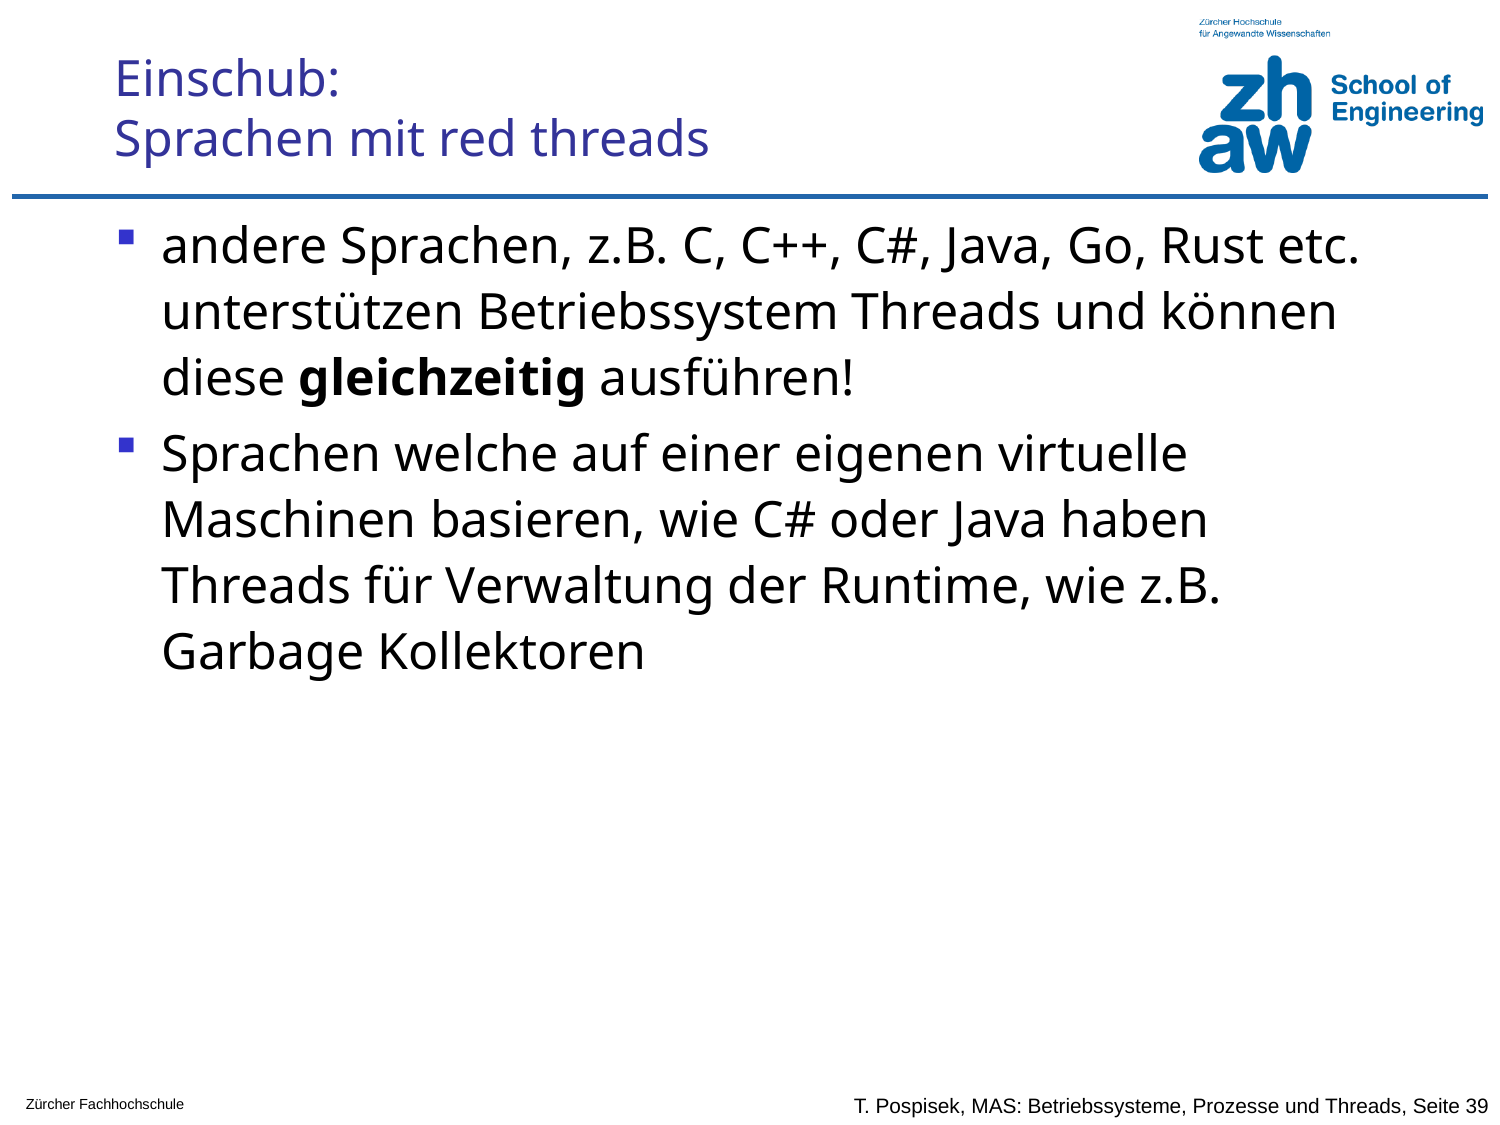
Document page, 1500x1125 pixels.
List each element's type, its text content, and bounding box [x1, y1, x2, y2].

text_box andere Sprachen, z.B. C, C++, C#, Java, Go, Rust etc. unterstützen Betriebssystem Threads und können diese gleichzeitig ausführen! Sprachen welche auf einer eigenen virtuelle Maschinen basieren, wie C# oder Java haben Threads für Verwaltung der Runtime, wie z.B. Garbage Kollektoren [99, 199, 1413, 687]
picture [1199, 19, 1483, 173]
title Einschub: Sprachen mit red threads [99, 50, 1379, 163]
